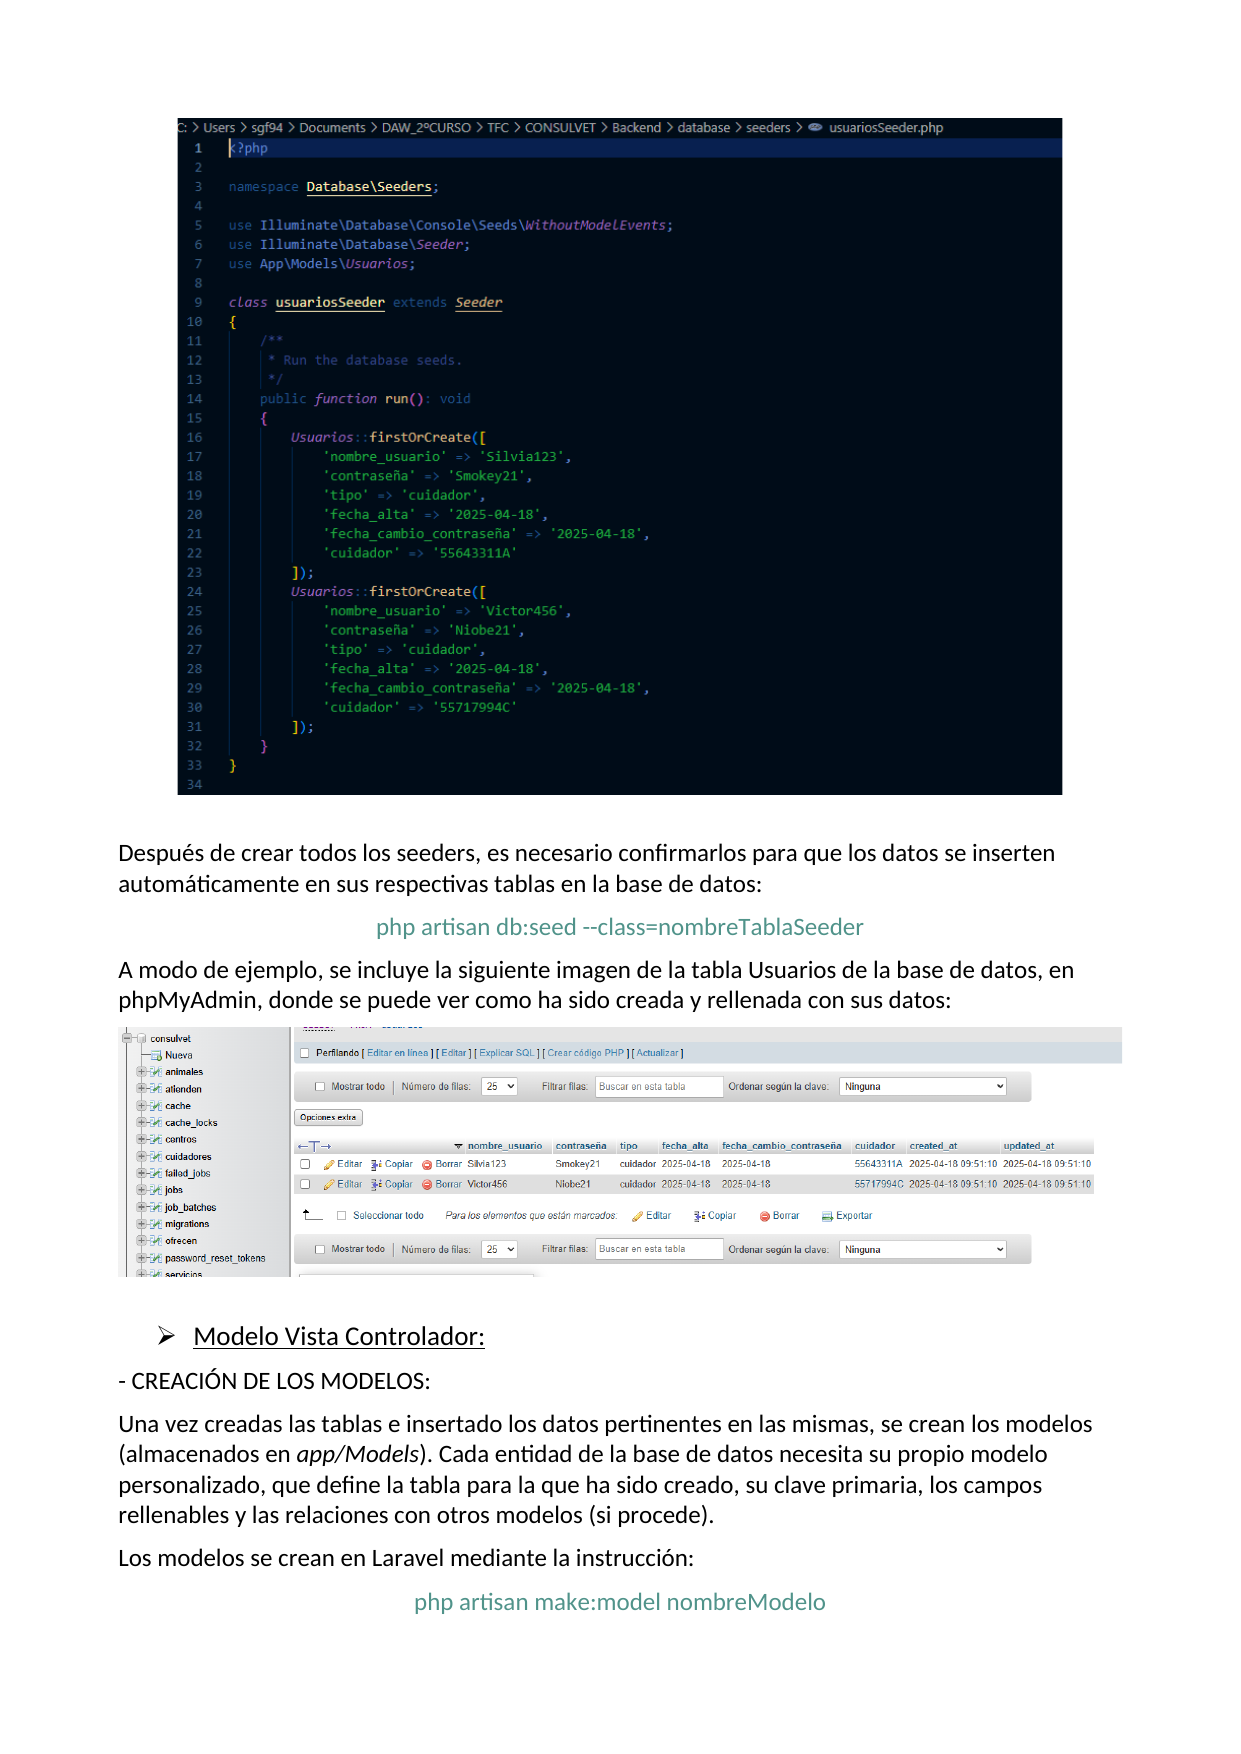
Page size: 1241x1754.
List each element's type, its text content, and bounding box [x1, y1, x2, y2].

text Una vez creadas las tablas e insertado los datos pertinentes en las mismas, se crean los modelos (almacenados en app/Models). Cada entidad de la base de datos necesita su propio modelo personalizado, que define la tabla para la que ha sido creado, su clave primaria, los campos rellenables y las relaciones con otros modelos (si procede). [118, 1408, 1122, 1530]
text - CREACIÓN DE LOS MODELOS: [118, 1365, 1122, 1396]
text Los modelos se crean en Laravel mediante la instrucción: [118, 1543, 1122, 1573]
text php artisan make:model nombreModelo [118, 1586, 1122, 1616]
text Después de crear todos los seeders, es necesario confirmarlos para que los datos se inserten automáticamente en sus respectivas tablas en la base de datos: [118, 837, 1122, 898]
text php artisan db:seed --class=nombreTablaSeeder [118, 911, 1122, 941]
text A modo de ejemplo, se incluye la siguiente imagen de la tabla Usuarios de la base de datos, en phpMyAdmin, donde se puede ver como ha sido creada y rellenada con sus datos: [118, 954, 1122, 1015]
picture [177, 118, 1063, 795]
picture [118, 1027, 1123, 1277]
list Modelo Vista Controlador: [156, 1319, 1122, 1352]
